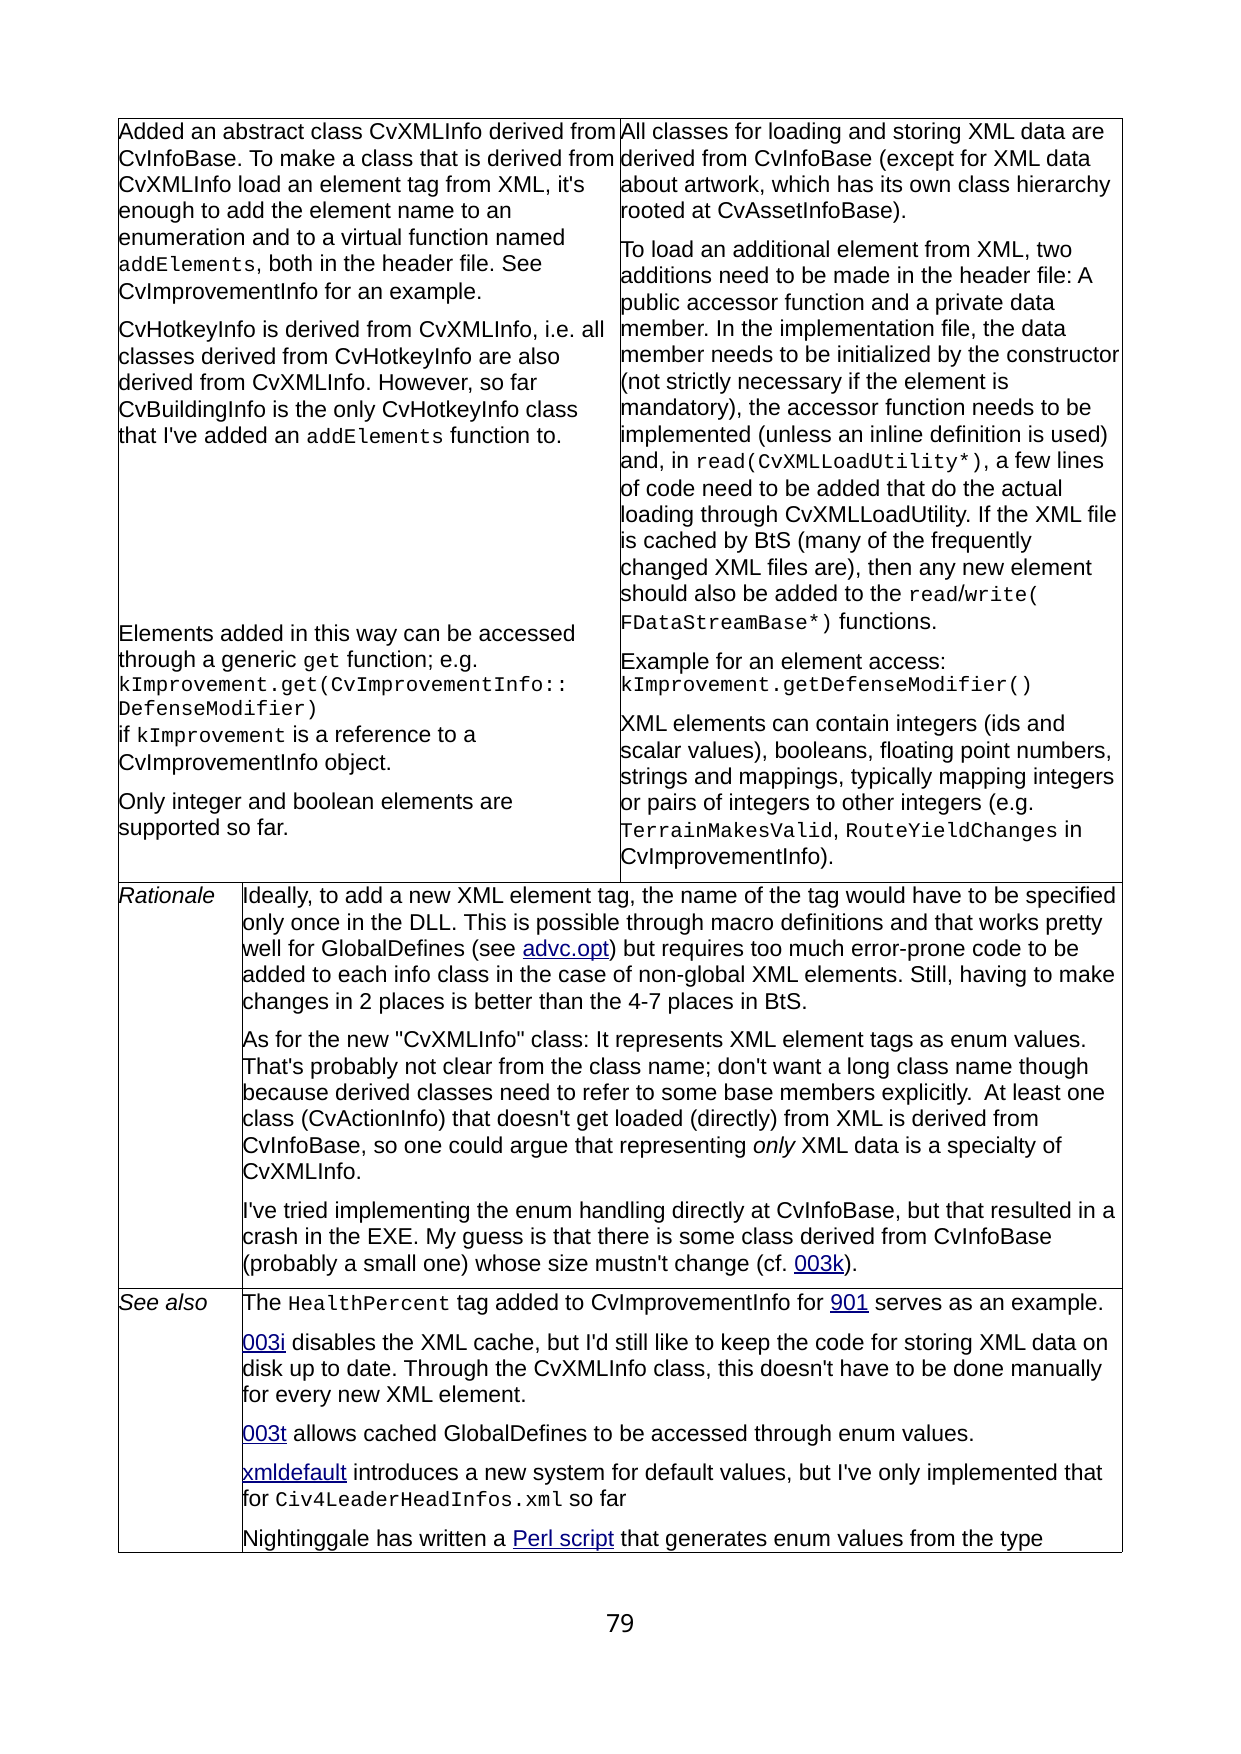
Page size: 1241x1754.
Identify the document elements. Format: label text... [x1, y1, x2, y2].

table_cell The HealthPercent tag added to CvImprovementInfo for 901 serves as an example. 003i disables the XML cache, but I'd still like to keep the code for storing XML data on disk up to date. Through the CvXMLInfo class, this doesn't have to be done manually for every new XML element. 003t allows cached GlobalDefines to be accessed through enum values. xmldefault introduces a new system for default values, but I've only implemented that for Civ4LeaderHeadInfos.xml so far Nightinggale has written a Perl script that generates enum values from the type [243, 1289, 1122, 1552]
table_cell Rationale [119, 883, 242, 1288]
table_cell Added an abstract class CvXMLInfo derived from CvInfoBase. To make a class that is derived from CvXMLInfo load an element tag from XML, it's enough to add the element name to an enumeration and to a virtual function named addElements, both in the header file. See CvImprovementInfo for an example. CvHotkeyInfo is derived from CvXMLInfo, i.e. all classes derived from CvHotkeyInfo are also derived from CvXMLInfo. However, so far CvBuildingInfo is the only CvHotkeyInfo class that I've added an addElements function to. Elements added in this way can be accessed through a generic get function; e.g. kImprovement.get(CvImprovementInfo:: DefenseModifier) if kImprovement is a reference to a CvImprovementInfo object. Only integer and boolean elements are supported so far. [119, 119, 620, 882]
table_cell See also [119, 1289, 242, 1552]
table_cell Ideally, to add a new XML element tag, the name of the tag would have to be specified only once in the DLL. This is possible through macro definitions and that works pretty well for GlobalDefines (see advc.opt) but requires too much error-prone code to be added to each info class in the case of non-global XML elements. Still, having to make changes in 2 places is better than the 4-7 places in BtS. As for the new "CvXMLInfo" class: It represents XML element tags as enum values. That's probably not clear from the class name; don't want a long class name though because derived classes need to refer to some base members explicitly. At least one class (CvActionInfo) that doesn't get loaded (directly) from XML is derived from CvInfoBase, so one could argue that representing only XML data is a specialty of CvXMLInfo. I've tried implementing the enum handling directly at CvInfoBase, but that resulted in a crash in the EXE. My guess is that there is some class derived from CvInfoBase (probably a small one) whose size mustn't change (cf. 003k). [243, 883, 1122, 1288]
table_cell All classes for loading and storing XML data are derived from CvInfoBase (except for XML data about artwork, which has its own class hierarchy rooted at CvAssetInfoBase). To load an additional element from XML, two additions need to be made in the header file: A public accessor function and a private data member. In the implementation file, the data member needs to be initialized by the constructor (not strictly necessary if the element is mandatory), the accessor function needs to be implemented (unless an inline definition is used) and, in read(CvXMLLoadUtility*), a few lines of code need to be added that do the actual loading through CvXMLLoadUtility. If the XML file is cached by BtS (many of the frequently changed XML files are), then any new element should also be added to the read/write( FDataStreamBase*) functions. Example for an element access: kImprovement.getDefenseModifier() XML elements can contain integers (ids and scalar values), booleans, floating point numbers, strings and mappings, typically mapping integers or pairs of integers to other integers (e.g. TerrainMakesValid, RouteYieldChanges in CvImprovementInfo). [621, 119, 1122, 882]
